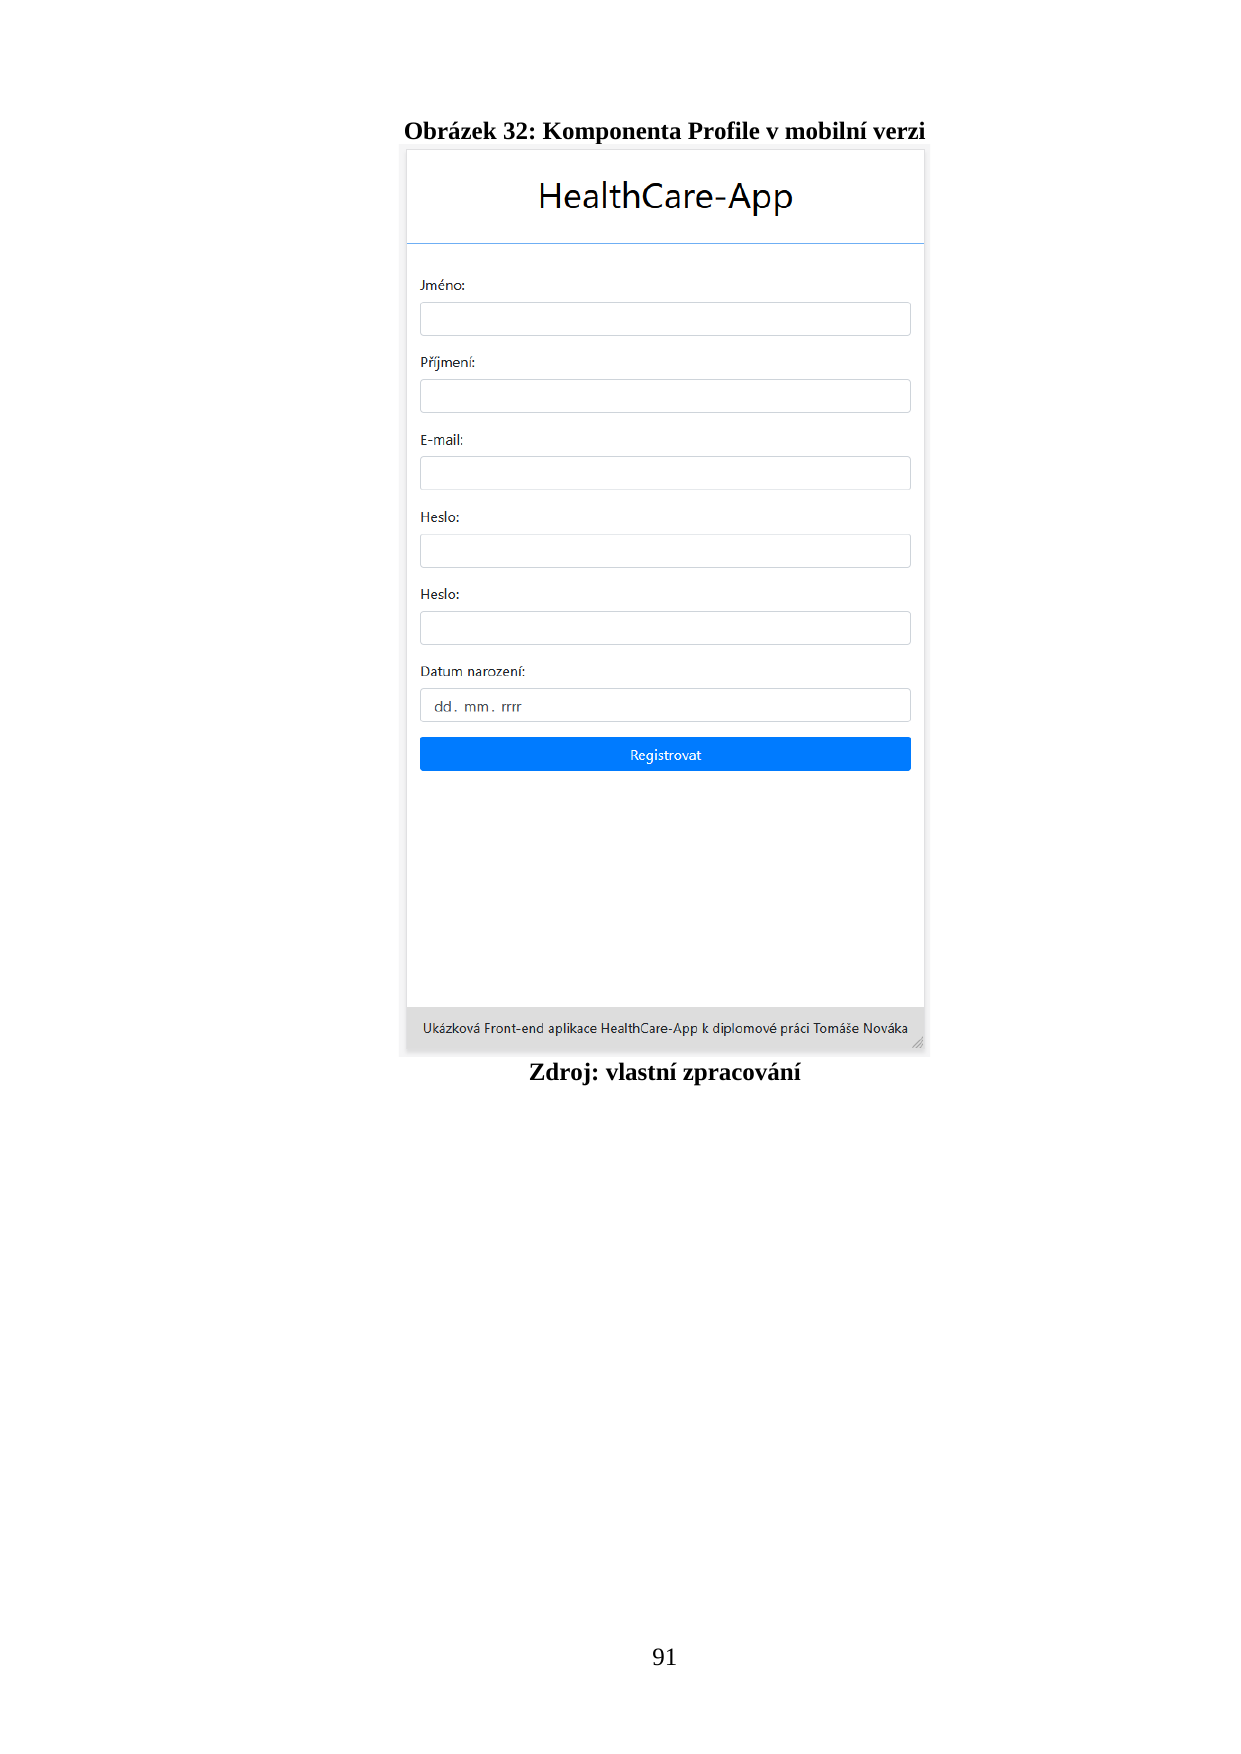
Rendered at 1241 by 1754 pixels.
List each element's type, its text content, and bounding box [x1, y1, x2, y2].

text Obrázek 32: Komponenta Profile v mobilní verzi [399, 116, 930, 144]
text Zdroj: vlastní zpracování [399, 1057, 930, 1086]
picture [398, 144, 931, 1057]
